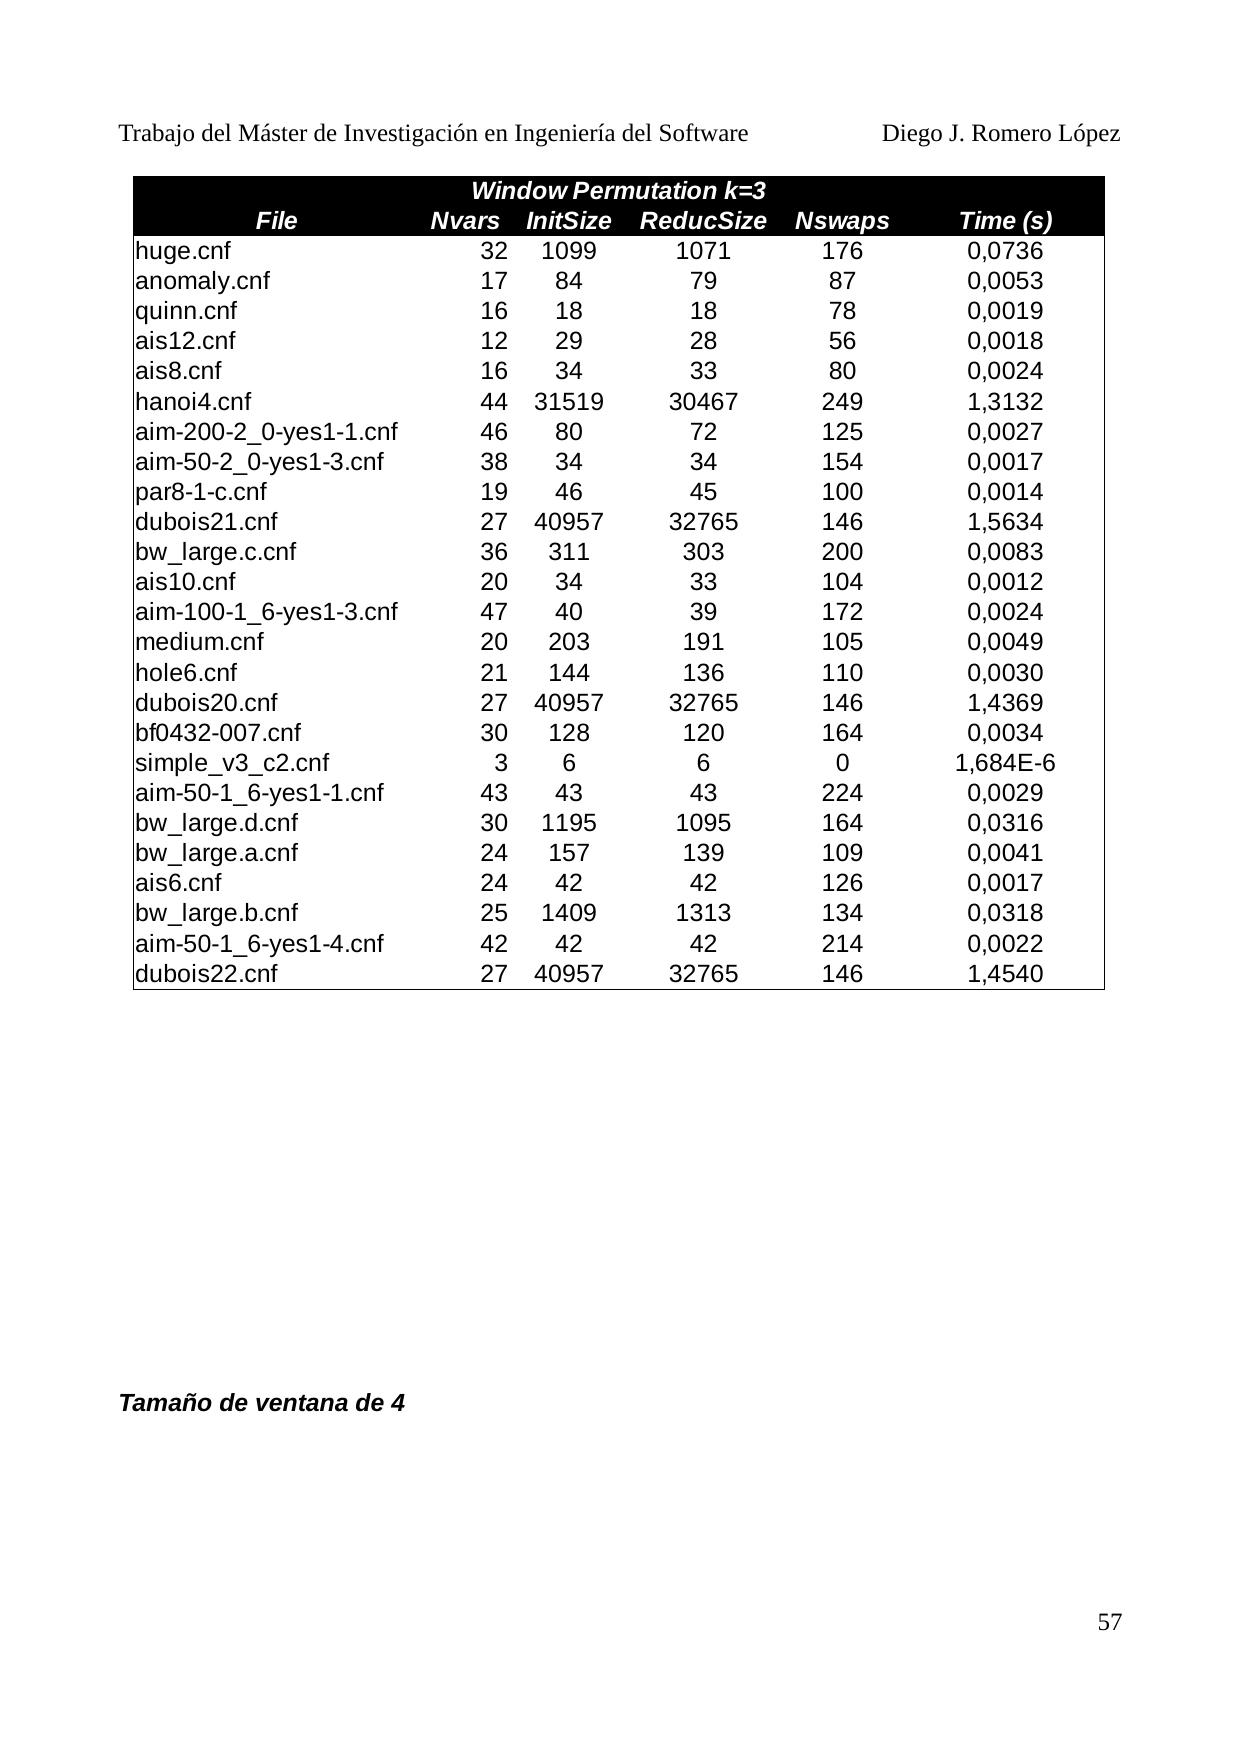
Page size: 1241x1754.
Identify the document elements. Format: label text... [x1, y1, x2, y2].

subtitle Tamaño de ventana de 4 [118, 1388, 1122, 1416]
